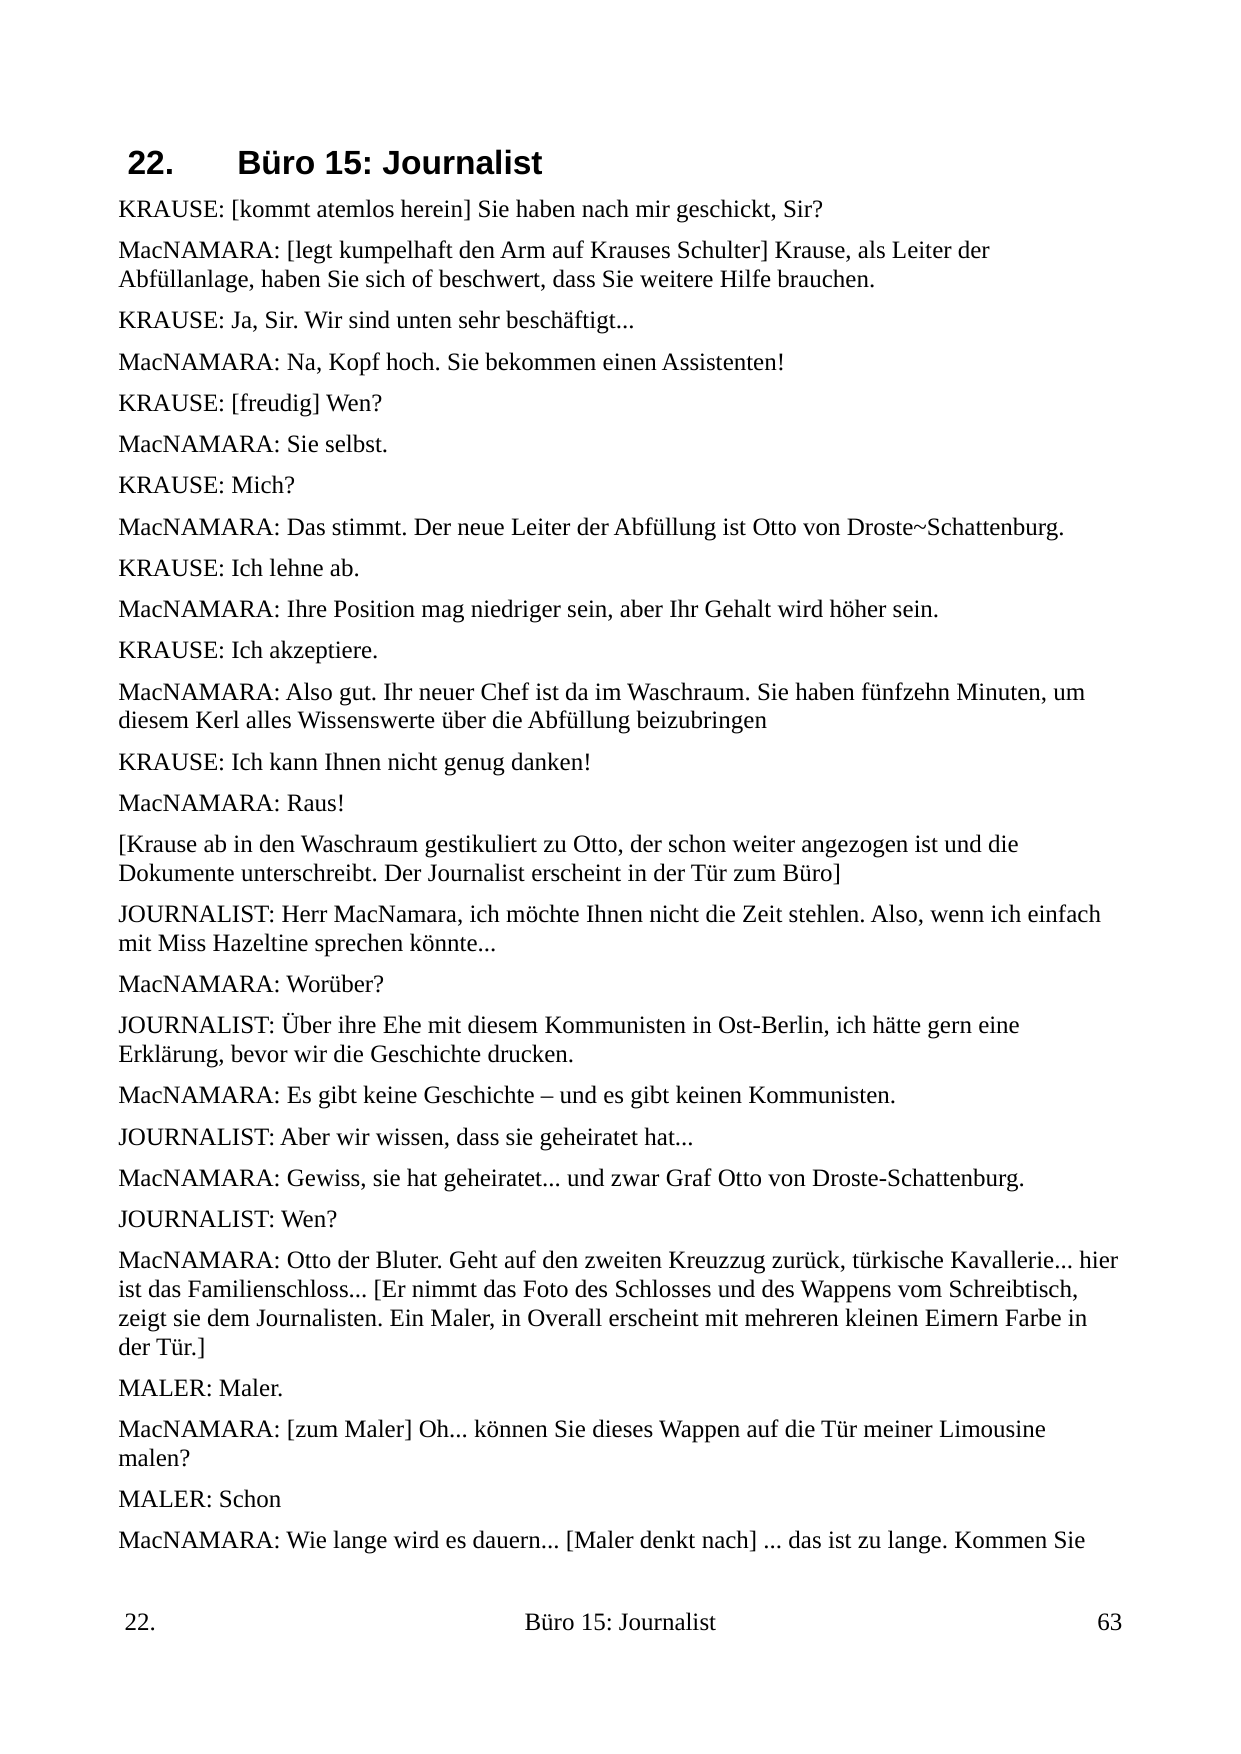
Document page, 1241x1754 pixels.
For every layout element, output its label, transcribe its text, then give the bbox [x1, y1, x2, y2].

text MacNAMARA: Na, Kopf hoch. Sie bekommen einen Assistenten! [118, 347, 1122, 376]
text MacNAMARA: Es gibt keine Geschichte – und es gibt keinen Kommunisten. [118, 1081, 1122, 1109]
text KRAUSE: [kommt atemlos herein] Sie haben nach mir geschickt, Sir? [118, 194, 1122, 223]
text KRAUSE: [freudig] Wen? [118, 388, 1122, 417]
text KRAUSE: Mich? [118, 471, 1122, 499]
subtitle Büro 15: Journalist [118, 143, 1122, 182]
text MacNAMARA: Wie lange wird es dauern... [Maler denkt nach] ... das ist zu lange. Kommen Sie [118, 1526, 1122, 1554]
text JOURNALIST: Aber wir wissen, dass sie geheiratet hat... [118, 1122, 1122, 1151]
text KRAUSE: Ich lehne ab. [118, 553, 1122, 582]
text MacNAMARA: Worüber? [118, 969, 1122, 998]
text MacNAMARA: Raus! [118, 788, 1122, 817]
text KRAUSE: Ja, Sir. Wir sind unten sehr beschäftigt... [118, 306, 1122, 334]
text MALER: Schon [118, 1484, 1122, 1513]
text JOURNALIST: Herr MacNamara, ich möchte Ihnen nicht die Zeit stehlen. Also, wenn ich einfach mit Miss Hazeltine sprechen könnte... [118, 899, 1122, 957]
text JOURNALIST: Wen? [118, 1204, 1122, 1233]
text KRAUSE: Ich akzeptiere. [118, 636, 1122, 664]
text [Krause ab in den Waschraum gestikuliert zu Otto, der schon weiter angezogen ist und die Dokumente unterschreibt. Der Journalist erscheint in der Tür zum Büro] [118, 829, 1122, 887]
text MALER: Maler. [118, 1373, 1122, 1402]
text MacNAMARA: Otto der Bluter. Geht auf den zweiten Kreuzzug zurück, türkische Kavallerie... hier ist das Familienschloss... [Er nimmt das Foto des Schlosses und des Wappens vom Schreibtisch, zeigt sie dem Journalisten. Ein Maler, in Overall erscheint mit mehreren kleinen Eimern Farbe in der Tür.] [118, 1246, 1122, 1361]
text JOURNALIST: Über ihre Ehe mit diesem Kommunisten in Ost-Berlin, ich hätte gern eine Erklärung, bevor wir die Geschichte drucken. [118, 1011, 1122, 1068]
text KRAUSE: Ich kann Ihnen nicht genug danken! [118, 747, 1122, 776]
text MacNAMARA: Gewiss, sie hat geheiratet... und zwar Graf Otto von Droste-Schattenburg. [118, 1163, 1122, 1192]
text MacNAMARA: Also gut. Ihr neuer Chef ist da im Waschraum. Sie haben fünfzehn Minuten, um diesem Kerl alles Wissenswerte über die Abfüllung beizubringen [118, 677, 1122, 734]
text MacNAMARA: Ihre Position mag niedriger sein, aber Ihr Gehalt wird höher sein. [118, 594, 1122, 623]
text MacNAMARA: Sie selbst. [118, 429, 1122, 458]
text MacNAMARA: [legt kumpelhaft den Arm auf Krauses Schulter] Krause, als Leiter der Abfüllanlage, haben Sie sich of beschwert, dass Sie weitere Hilfe brauchen. [118, 236, 1122, 293]
text MacNAMARA: [zum Maler] Oh... können Sie dieses Wappen auf die Tür meiner Limousine malen? [118, 1414, 1122, 1472]
text MacNAMARA: Das stimmt. Der neue Leiter der Abfüllung ist Otto von Droste~Schattenburg. [118, 512, 1122, 541]
